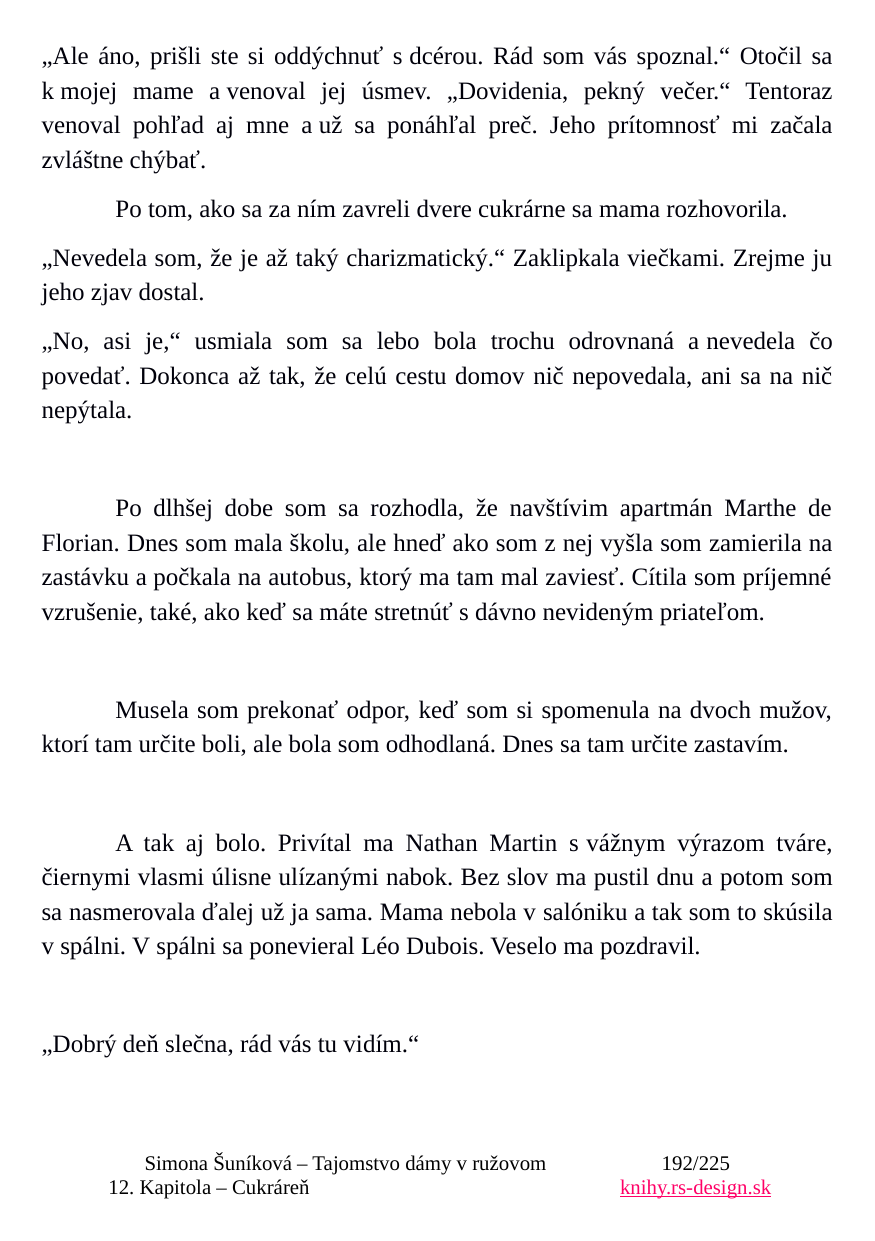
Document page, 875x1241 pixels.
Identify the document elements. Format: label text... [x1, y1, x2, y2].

text Po dlhšej dobe som sa rozhodla, že navštívim apartmán Marthe de Florian. Dnes som mala školu, ale hneď ako som z nej vyšla som zamierila na zastávku a počkala na autobus, ktorý ma tam mal zaviesť. Cítila som príjemné vzrušenie, také, ako keď sa máte stretnúť s dávno nevideným priateľom. [41, 493, 833, 626]
text „Nevedela som, že je až taký charizmatický.“ Zaklipkala viečkami. Zrejme ju jeho zjav dostal. [41, 243, 833, 306]
text „No, asi je,“ usmiala som sa lebo bola trochu odrovnaná a nevedela čo povedať. Dokonca až tak, že celú cestu domov nič nepovedala, ani sa na nič nepýtala. [41, 326, 833, 424]
text „Ale áno, prišli ste si oddýchnuť s dcérou. Rád som vás spoznal.“ Otočil sa k mojej mame a venoval jej úsmev. „Dovidenia, pekný večer.“ Tentoraz venoval pohľad aj mne a už sa ponáhľal preč. Jeho prítomnosť mi začala zvláštne chýbať. [41, 41, 833, 173]
text Po tom, ako sa za ním zavreli dvere cukrárne sa mama rozhovorila. [41, 194, 833, 223]
text „Dobrý deň slečna, rád vás tu vidím.“ [41, 1029, 833, 1058]
text A tak aj bolo. Privítal ma Nathan Martin s vážnym výrazom tváre, čiernymi vlasmi úlisne ulízanými nabok. Bez slov ma pustil dnu a potom som sa nasmerovala ďalej už ja sama. Mama nebola v salóniku a tak som to skúsila v spálni. V spálni sa ponevieral Léo Dubois. Veselo ma pozdravil. [41, 828, 833, 960]
text Musela som prekonať odpor, keď som si spomenula na dvoch mužov, ktorí tam určite boli, ale bola som odhodlaná. Dnes sa tam určite zastavím. [41, 695, 833, 758]
